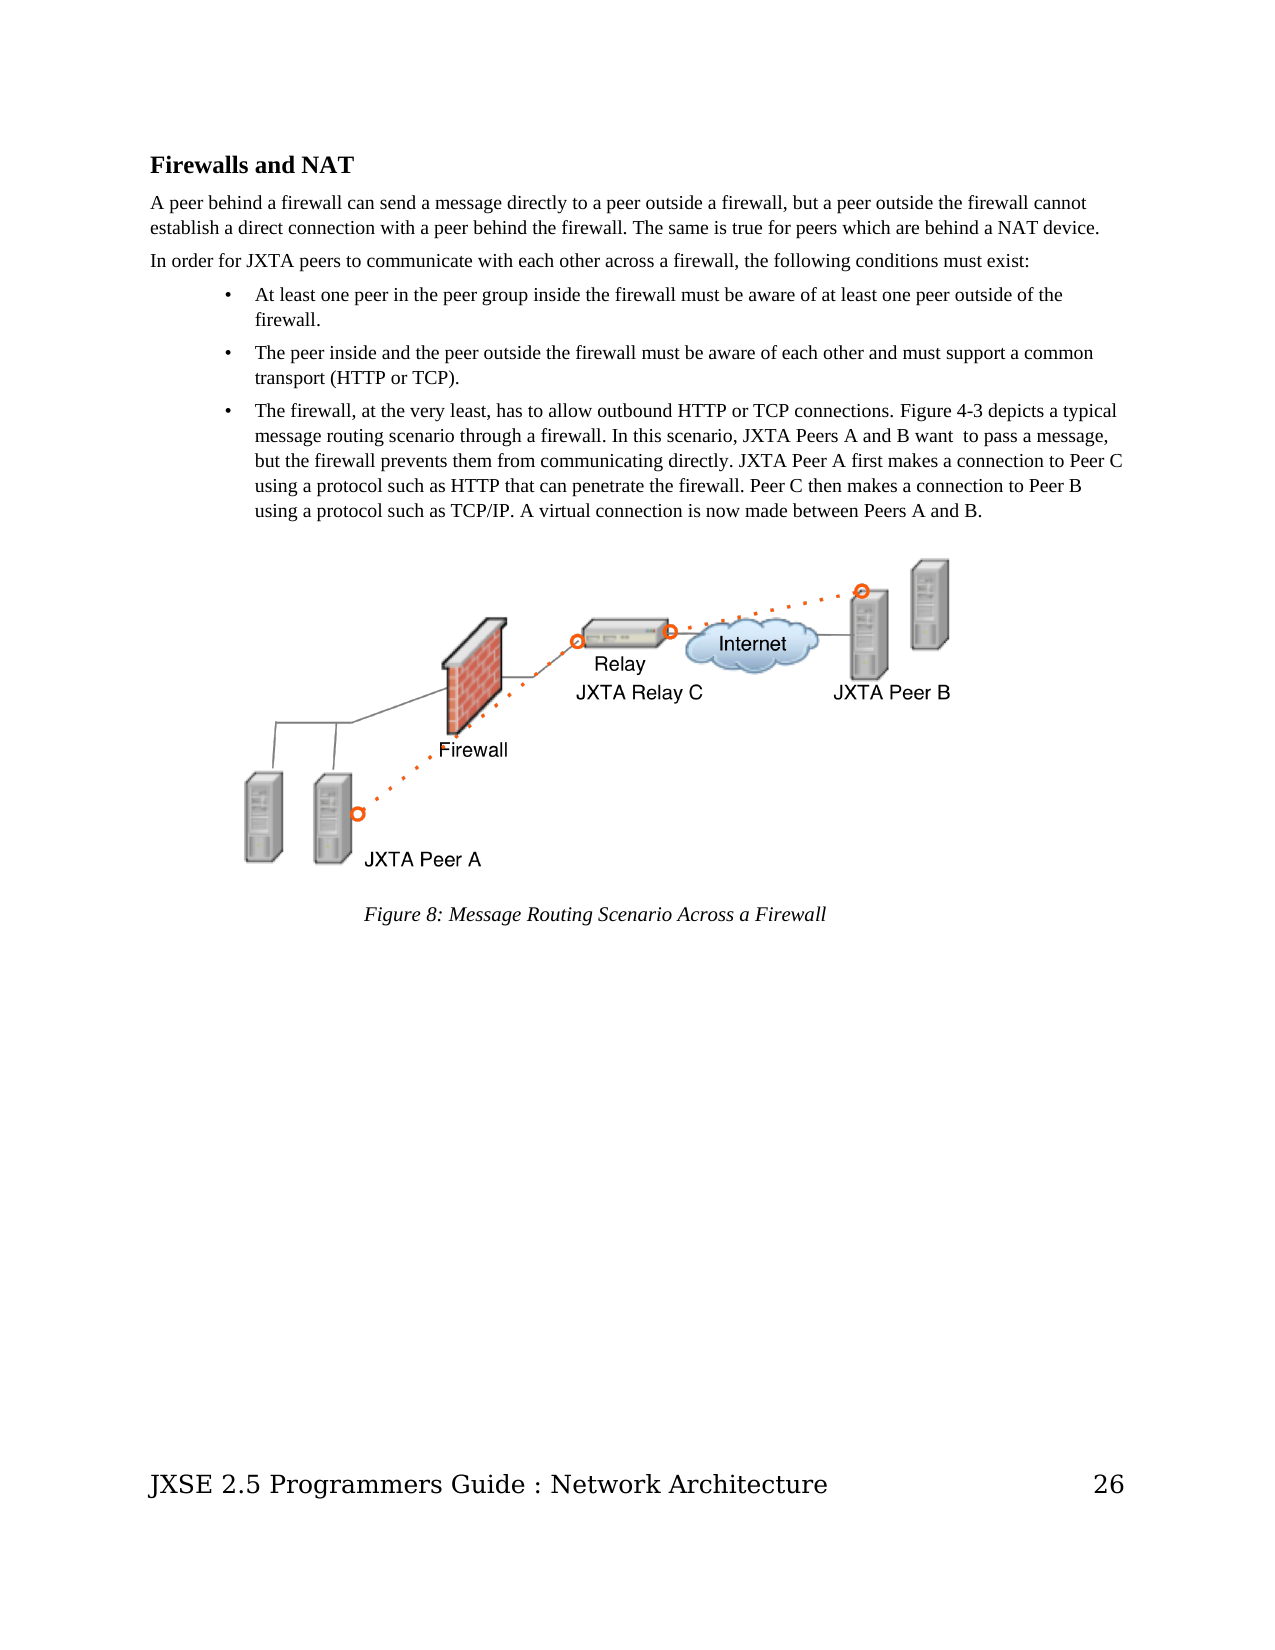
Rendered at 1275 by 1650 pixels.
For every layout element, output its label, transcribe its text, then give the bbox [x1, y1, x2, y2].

list At least one peer in the peer group inside the firewall must be aware of at least one peer outside of the firewall. [187, 281, 1125, 331]
list The peer inside and the peer outside the firewall must be aware of each other and must support a common transport (HTTP or TCP). [187, 339, 1125, 389]
text A peer behind a firewall can send a message directly to a peer outside a firewall, but a peer outside the firewall cannot establish a direct connection with a peer behind the firewall. The same is true for peers which are behind a NAT device. [150, 189, 1125, 239]
text In order for JXTA peers to communicate with each other across a firewall, the following conditions must exist: [150, 248, 1125, 273]
text Figure 8: Message Routing Scenario Across a Firewall [146, 904, 1046, 926]
picture [146, 547, 1047, 904]
list The firewall, at the very least, has to allow outbound HTTP or TCP connections. Figure 4-3 depicts a typical message routing scenario through a firewall. In this scenario, JXTA Peers A and B want to pass a message, but the firewall prevents them from communicating directly. JXTA Peer A first makes a connection to Peer C using a protocol such as HTTP that can penetrate the firewall. Peer C then makes a connection to Peer B using a protocol such as TCP/IP. A virtual connection is now made between Peers A and B. [187, 398, 1125, 523]
text Firewalls and NAT [150, 150, 1125, 179]
